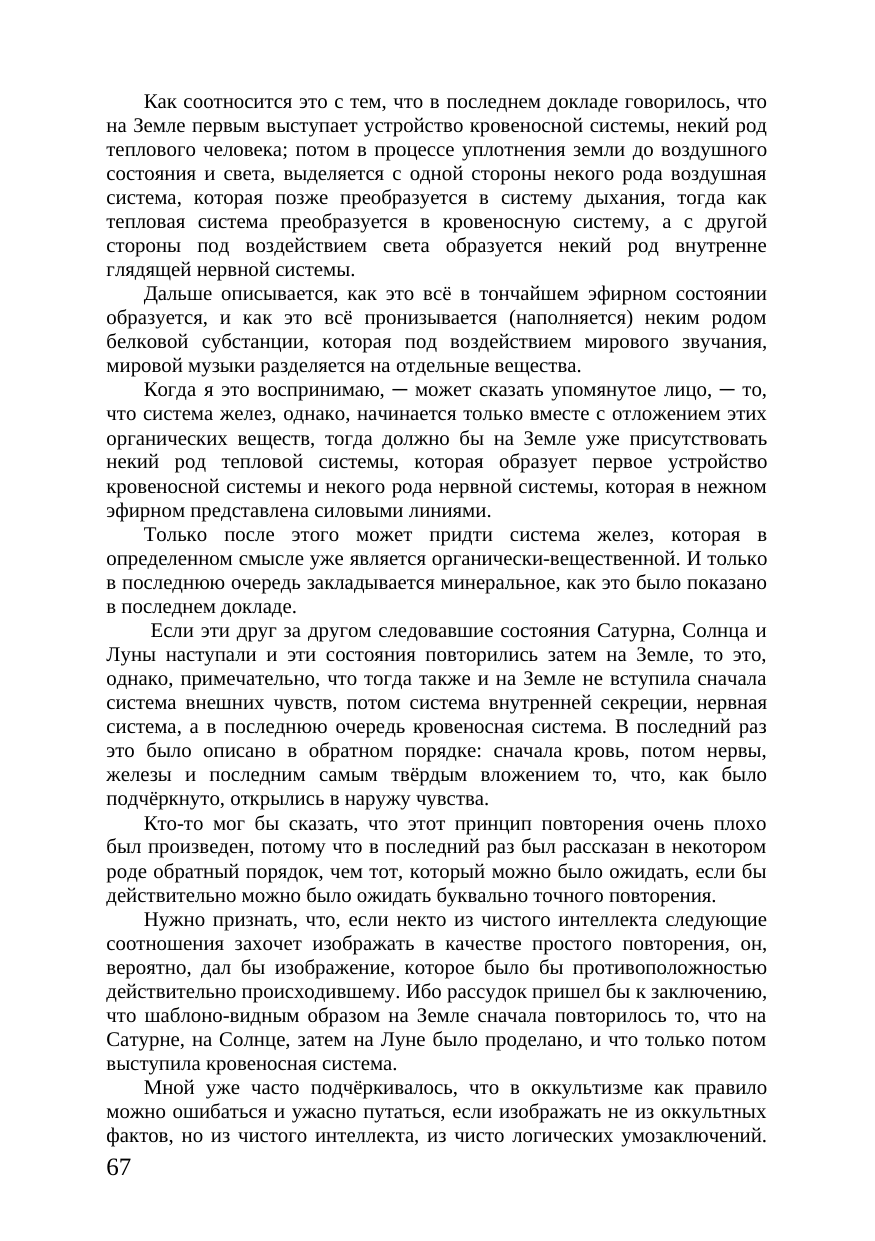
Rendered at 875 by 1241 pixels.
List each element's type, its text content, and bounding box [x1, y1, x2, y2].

text Дальше описывается, как это всё в тончайшем эфирном состоянии образуется, и как это всё пронизывается (наполняется) неким родом белковой субстанции, которая под воздействием мирового звучания, мировой музыки разделяется на отдельные вещества. [106, 281, 768, 377]
text Как соотносится это с тем, что в последнем докладе говорилось, что на Земле первым выступает устройство кровеносной системы, некий род теплового человека; потом в процессе уплотнения земли до воздушного состояния и света, выделяется с одной стороны некого рода воздушная система, которая позже преобразуется в систему дыхания, тогда как тепловая система преобразуется в кровеносную систему, а с другой стороны под воздействием света образуется некий род внутренне глядящей нервной системы. [106, 88, 768, 281]
text Когда я это воспринимаю, ─ может сказать упомянутое лицо, ─ то, что система желез, однако, начинается только вместе с отложением этих органических веществ, тогда должно бы на Земле уже присутствовать некий род тепловой системы, которая образует первое устройство кровеносной системы и некого рода нервной системы, которая в нежном эфирном представлена силовыми линиями. [106, 377, 768, 522]
text Мной уже часто подчёркивалось, что в оккультизме как правило можно ошибаться и ужасно путаться, если изображать не из оккультных фактов, но из чистого интеллекта, из чисто логических умозаключений. [106, 1075, 768, 1147]
text Кто-то мог бы сказать, что этот принцип повторения очень плохо был произведен, потому что в последний раз был рассказан в некотором роде обратный порядок, чем тот, который можно было ожидать, если бы действительно можно было ожидать буквально точного повторения. [106, 810, 768, 907]
text Если эти друг за другом следовавшие состояния Сатурна, Солнца и Луны наступали и эти состояния повторились затем на Земле, то это, однако, примечательно, что тогда также и на Земле не вступила сначала система внешних чувств, потом система внутренней секреции, нервная система, а в последнюю очередь кровеносная система. В последний раз это было описано в обратном порядке: сначала кровь, потом нервы, железы и последним самым твёрдым вложением то, что, как было подчёркнуто, открылись в наружу чувства. [106, 618, 768, 810]
text Только после этого может придти система желез, которая в определенном смысле уже является органически-вещественной. И только в последнюю очередь закладывается минеральное, как это было показано в последнем докладе. [106, 522, 768, 618]
text Нужно признать, что, если некто из чистого интеллекта следующие соотношения захочет изображать в качестве простого повторения, он, вероятно, дал бы изображение, которое было бы противоположностью действительно происходившему. Ибо рассудок пришел бы к заключению, что шаблоно-видным образом на Земле сначала повторилось то, что на Сатурне, на Солнце, затем на Луне было проделано, и что только потом выступила кровеносная система. [106, 907, 768, 1075]
